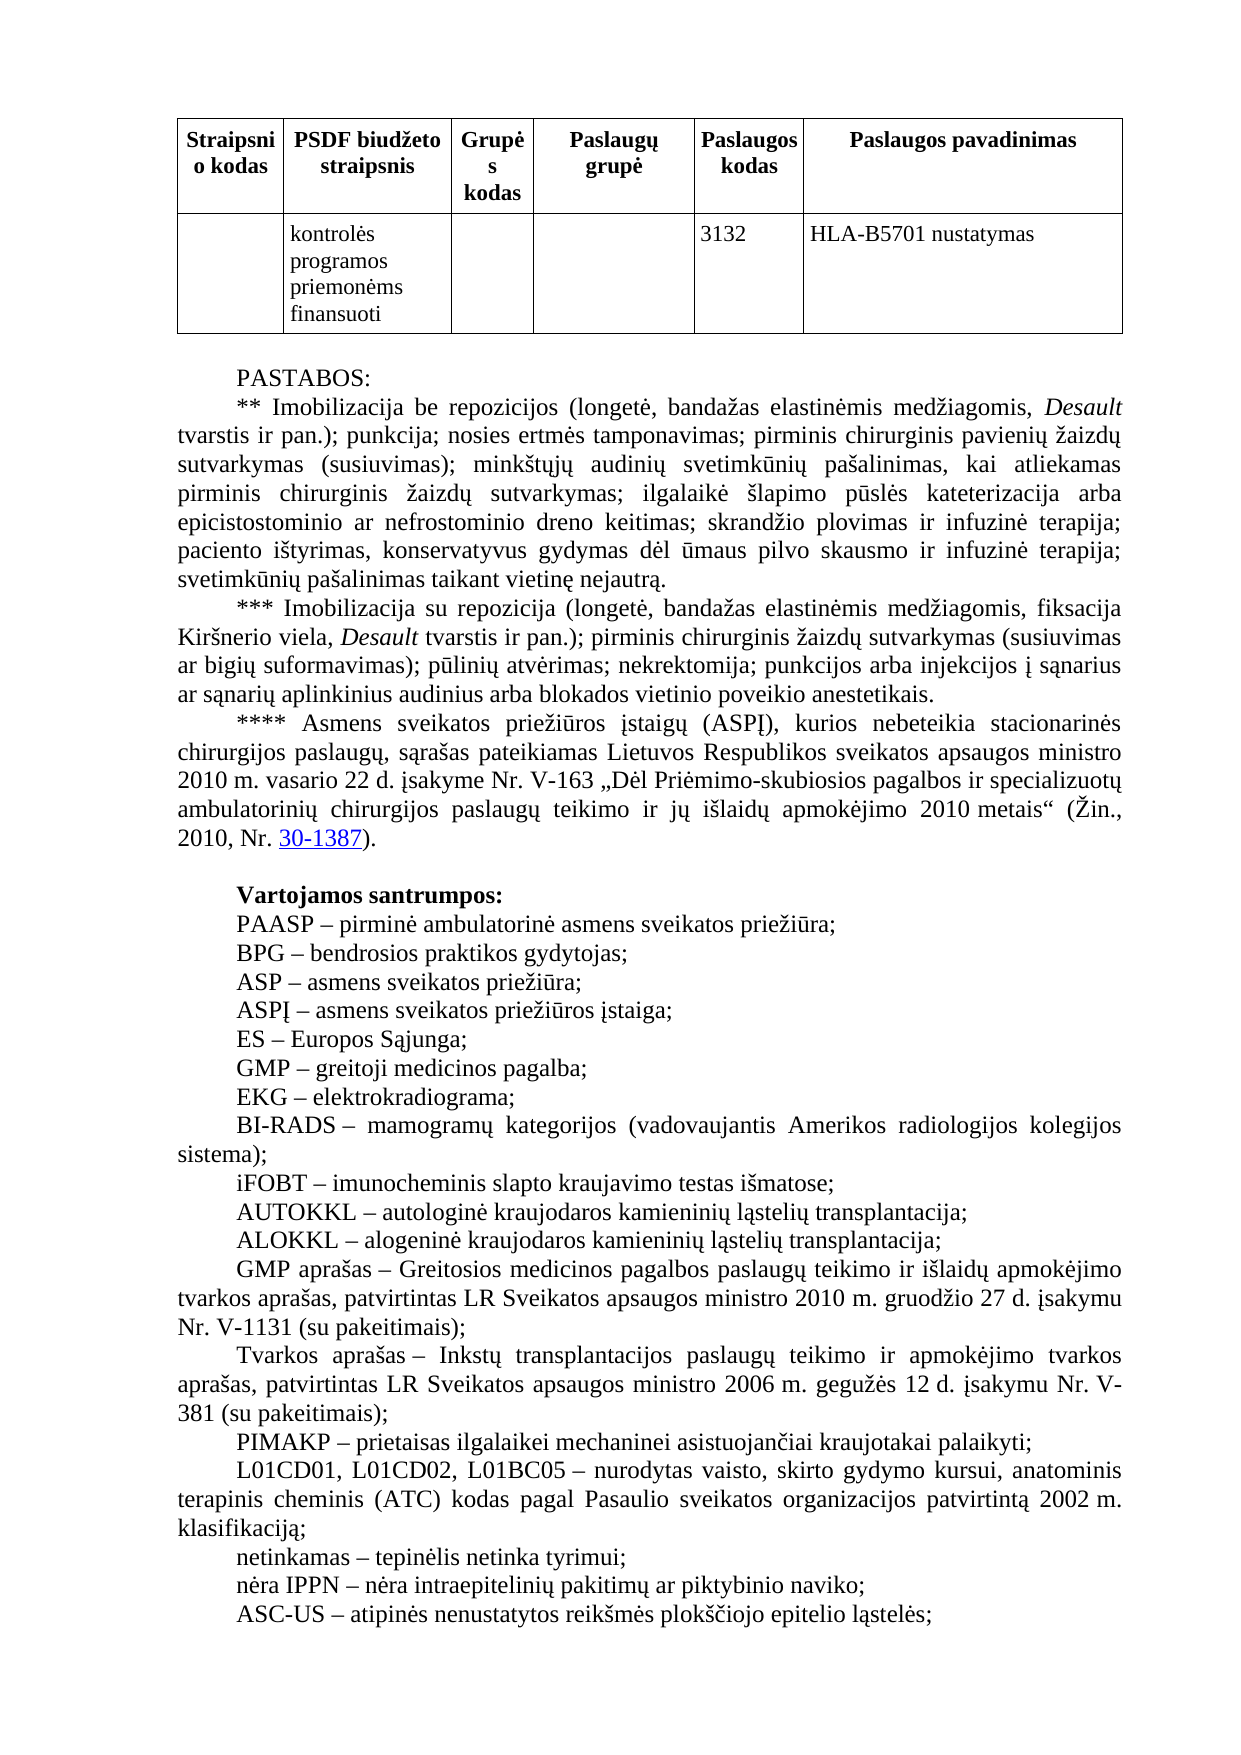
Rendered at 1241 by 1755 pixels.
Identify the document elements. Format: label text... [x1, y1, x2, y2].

text *** Imobilizacija su repozicija (longetė, bandažas elastinėmis medžiagomis, fiksacija Kiršnerio viela, Desault tvarstis ir pan.); pirminis chirurginis žaizdų sutvarkymas (susiuvimas ar bigių suformavimas); pūlinių atvėrimas; nekrektomija; punkcijos arba injekcijos į sąnarius ar sąnarių aplinkinius audinius arba blokados vietinio poveikio anestetikais. [177, 593, 1122, 708]
text AUTOKKL – autologinė kraujodaros kamieninių ląstelių transplantacija; [177, 1197, 1122, 1225]
table_header Paslaugos pavadinimas [804, 119, 1122, 212]
table_header Straipsnio kodas [178, 119, 283, 212]
text ALOKKL – alogeninė kraujodaros kamieninių ląstelių transplantacija; [177, 1225, 1122, 1254]
text ES – Europos Sąjunga; [177, 1024, 1122, 1053]
text ASP – asmens sveikatos priežiūra; [177, 967, 1122, 995]
text iFOBT – imunocheminis slapto kraujavimo testas išmatose; [177, 1168, 1122, 1197]
text EKG – elektrokradiograma; [177, 1082, 1122, 1110]
text netinkamas – tepinėlis netinka tyrimui; [177, 1542, 1122, 1570]
table_cell 3132 [695, 214, 803, 333]
table_header Grupės kodas [452, 119, 533, 212]
text PIMAKP – prietaisas ilgalaikei mechaninei asistuojančiai kraujotakai palaikyti; [177, 1427, 1122, 1455]
text Vartojamos santrumpos: [177, 880, 1122, 909]
table_cell [534, 214, 694, 333]
text Tvarkos aprašas – Inkstų transplantacijos paslaugų teikimo ir apmokėjimo tvarkos aprašas, patvirtintas LR Sveikatos apsaugos ministro 2006 m. gegužės 12 d. įsakymu Nr. V-381 (su pakeitimais); [177, 1340, 1122, 1427]
text GMP – greitoji medicinos pagalba; [177, 1053, 1122, 1082]
table_header PSDF biudžeto straipsnis [284, 119, 451, 212]
text ASC-US – atipinės nenustatytos reikšmės plokščiojo epitelio ląstelės; [177, 1599, 1122, 1628]
text BPG – bendrosios praktikos gydytojas; [177, 938, 1122, 967]
table_cell [452, 214, 533, 333]
text PASTABOS: [177, 363, 1122, 392]
text ** Imobilizacija be repozicijos (longetė, bandažas elastinėmis medžiagomis, Desault tvarstis ir pan.); punkcija; nosies ertmės tamponavimas; pirminis chirurginis pavienių žaizdų sutvarkymas (susiuvimas); minkštųjų audinių svetimkūnių pašalinimas, kai atliekamas pirminis chirurginis žaizdų sutvarkymas; ilgalaikė šlapimo pūslės kateterizacija arba epicistostominio ar nefrostominio dreno keitimas; skrandžio plovimas ir infuzinė terapija; paciento ištyrimas, konservatyvus gydymas dėl ūmaus pilvo skausmo ir infuzinė terapija; svetimkūnių pašalinimas taikant vietinę nejautrą. [177, 392, 1122, 593]
text **** Asmens sveikatos priežiūros įstaigų (ASPĮ), kurios nebeteikia stacionarinės chirurgijos paslaugų, sąrašas pateikiamas Lietuvos Respublikos sveikatos apsaugos ministro 2010 m. vasario 22 d. įsakyme Nr. V-163 „Dėl Priėmimo-skubiosios pagalbos ir specializuotų ambulatorinių chirurgijos paslaugų teikimo ir jų išlaidų apmokėjimo 2010 metais“ (Žin., 2010, Nr. 30-1387). [177, 708, 1122, 852]
text GMP aprašas – Greitosios medicinos pagalbos paslaugų teikimo ir išlaidų apmokėjimo tvarkos aprašas, patvirtintas LR Sveikatos apsaugos ministro 2010 m. gruodžio 27 d. įsakymu Nr. V-1131 (su pakeitimais); [177, 1254, 1122, 1340]
table_header Paslaugos kodas [695, 119, 803, 212]
table_cell HLA-B5701 nustatymas [804, 214, 1122, 333]
text nėra IPPN – nėra intraepitelinių pakitimų ar piktybinio naviko; [177, 1570, 1122, 1599]
text L01CD01, L01CD02, L01BC05 – nurodytas vaisto, skirto gydymo kursui, anatominis terapinis cheminis (ATC) kodas pagal Pasaulio sveikatos organizacijos patvirtintą 2002 m. klasifikaciją; [177, 1455, 1122, 1542]
text ASPĮ – asmens sveikatos priežiūros įstaiga; [177, 995, 1122, 1024]
text PAASP – pirminė ambulatorinė asmens sveikatos priežiūra; [177, 909, 1122, 938]
table_cell [178, 214, 283, 333]
text BI-RADS – mamogramų kategorijos (vadovaujantis Amerikos radiologijos kolegijos sistema); [177, 1110, 1122, 1168]
table_header Paslaugų grupė [534, 119, 694, 212]
table_cell kontrolės programos priemonėms finansuoti [284, 214, 451, 333]
